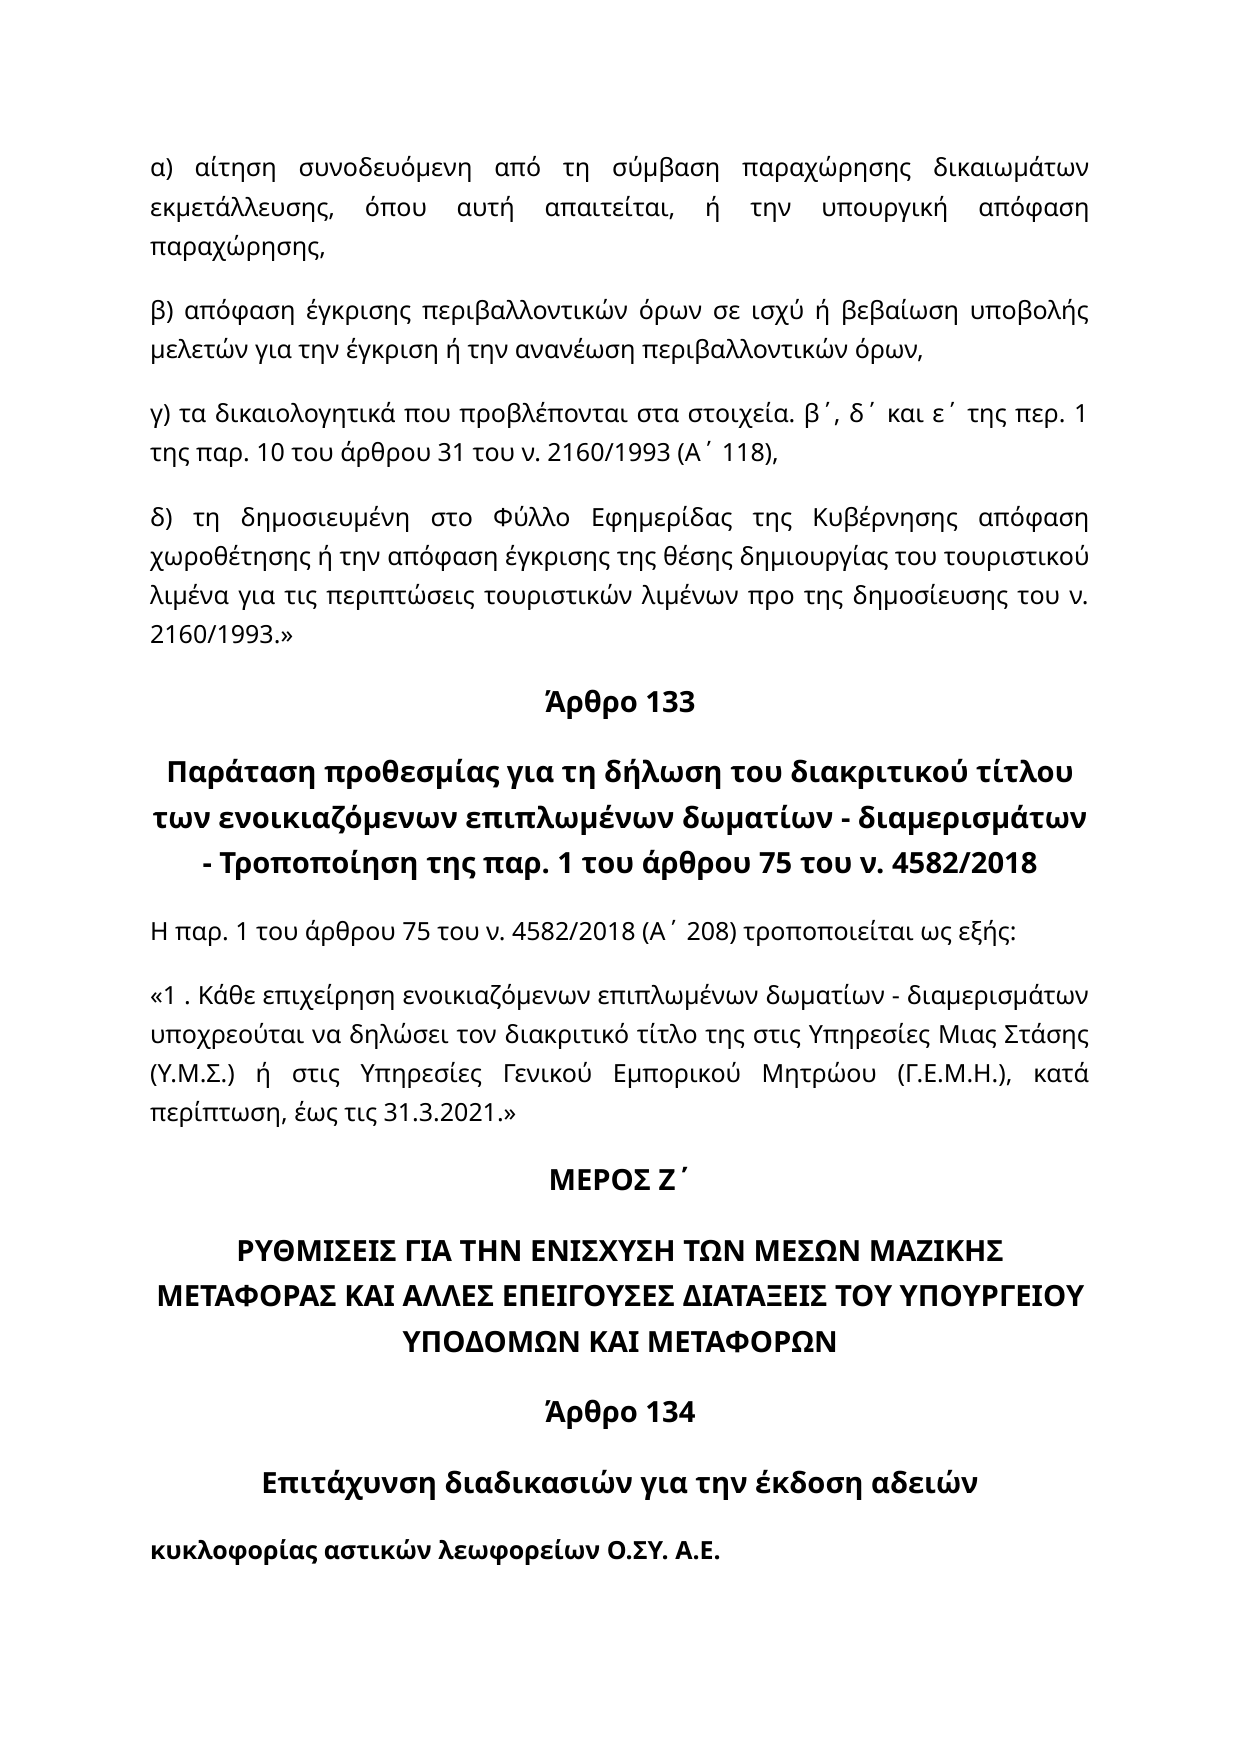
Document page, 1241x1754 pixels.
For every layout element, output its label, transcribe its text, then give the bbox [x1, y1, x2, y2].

subtitle Επιτάχυνση διαδικασιών για την έκδοση αδειών [150, 1462, 1090, 1502]
text α) αίτηση συνοδευόμενη από τη σύμβαση παραχώρησης δικαιωμάτων εκμετάλλευσης, όπου αυτή απαιτείται, ή την υπουργική απόφαση παραχώρησης, [150, 150, 1090, 262]
subtitle ΜΕΡΟΣ Ζ΄ [150, 1159, 1090, 1199]
subtitle Άρθρο 133 [150, 681, 1090, 721]
text Η παρ. 1 του άρθρου 75 του ν. 4582/2018 (Α΄ 208) τροποποιείται ως εξής: [150, 913, 1090, 947]
text δ) τη δημοσιευμένη στο Φύλλο Εφημερίδας της Κυβέρνησης απόφαση χωροθέτησης ή την απόφαση έγκρισης της θέσης δημιουργίας του τουριστικού λιμένα για τις περιπτώσεις τουριστικών λιμένων προ της δημοσίευσης του ν. 2160/1993.» [150, 499, 1090, 651]
subtitle ΡΥΘΜΙΣΕΙΣ ΓΙΑ ΤΗΝ ΕΝΙΣΧΥΣΗ ΤΩΝ ΜΕΣΩΝ ΜΑΖΙΚΗΣ ΜΕΤΑΦΟΡΑΣ ΚΑΙ ΑΛΛΕΣ ΕΠΕΙΓΟΥΣΕΣ ΔΙΑΤΑΞΕΙΣ ΤΟΥ ΥΠΟΥΡΓΕΙΟΥ ΥΠΟΔΟΜΩΝ ΚΑΙ ΜΕΤΑΦΟΡΩΝ [150, 1230, 1090, 1361]
text β) απόφαση έγκρισης περιβαλλοντικών όρων σε ισχύ ή βεβαίωση υποβολής μελετών για την έγκριση ή την ανανέωση περιβαλλοντικών όρων, [150, 292, 1090, 366]
text κυκλοφορίας αστικών λεωφορείων Ο.ΣΥ. Α.Ε. [150, 1533, 1090, 1567]
text γ) τα δικαιολογητικά που προβλέπονται στα στοιχεία. β΄, δ΄ και ε΄ της περ. 1 της παρ. 10 του άρθρου 31 του ν. 2160/1993 (Α΄ 118), [150, 396, 1090, 469]
subtitle Παράταση προθεσμίας για τη δήλωση του διακριτικού τίτλου των ενοικιαζόμενων επιπλωμένων δωματίων - διαμερισμάτων - Τροποποίηση της παρ. 1 του άρθρου 75 του ν. 4582/2018 [150, 751, 1090, 882]
text «1 . Κάθε επιχείρηση ενοικιαζόμενων επιπλωμένων δωματίων - διαμερισμάτων υποχρεούται να δηλώσει τον διακριτικό τίτλο της στις Υπηρεσίες Μιας Στάσης (Υ.Μ.Σ.) ή στις Υπηρεσίες Γενικού Εμπορικού Μητρώου (Γ.Ε.Μ.Η.), κατά περίπτωση, έως τις 31.3.2021.» [150, 977, 1090, 1129]
subtitle Άρθρο 134 [150, 1392, 1090, 1431]
